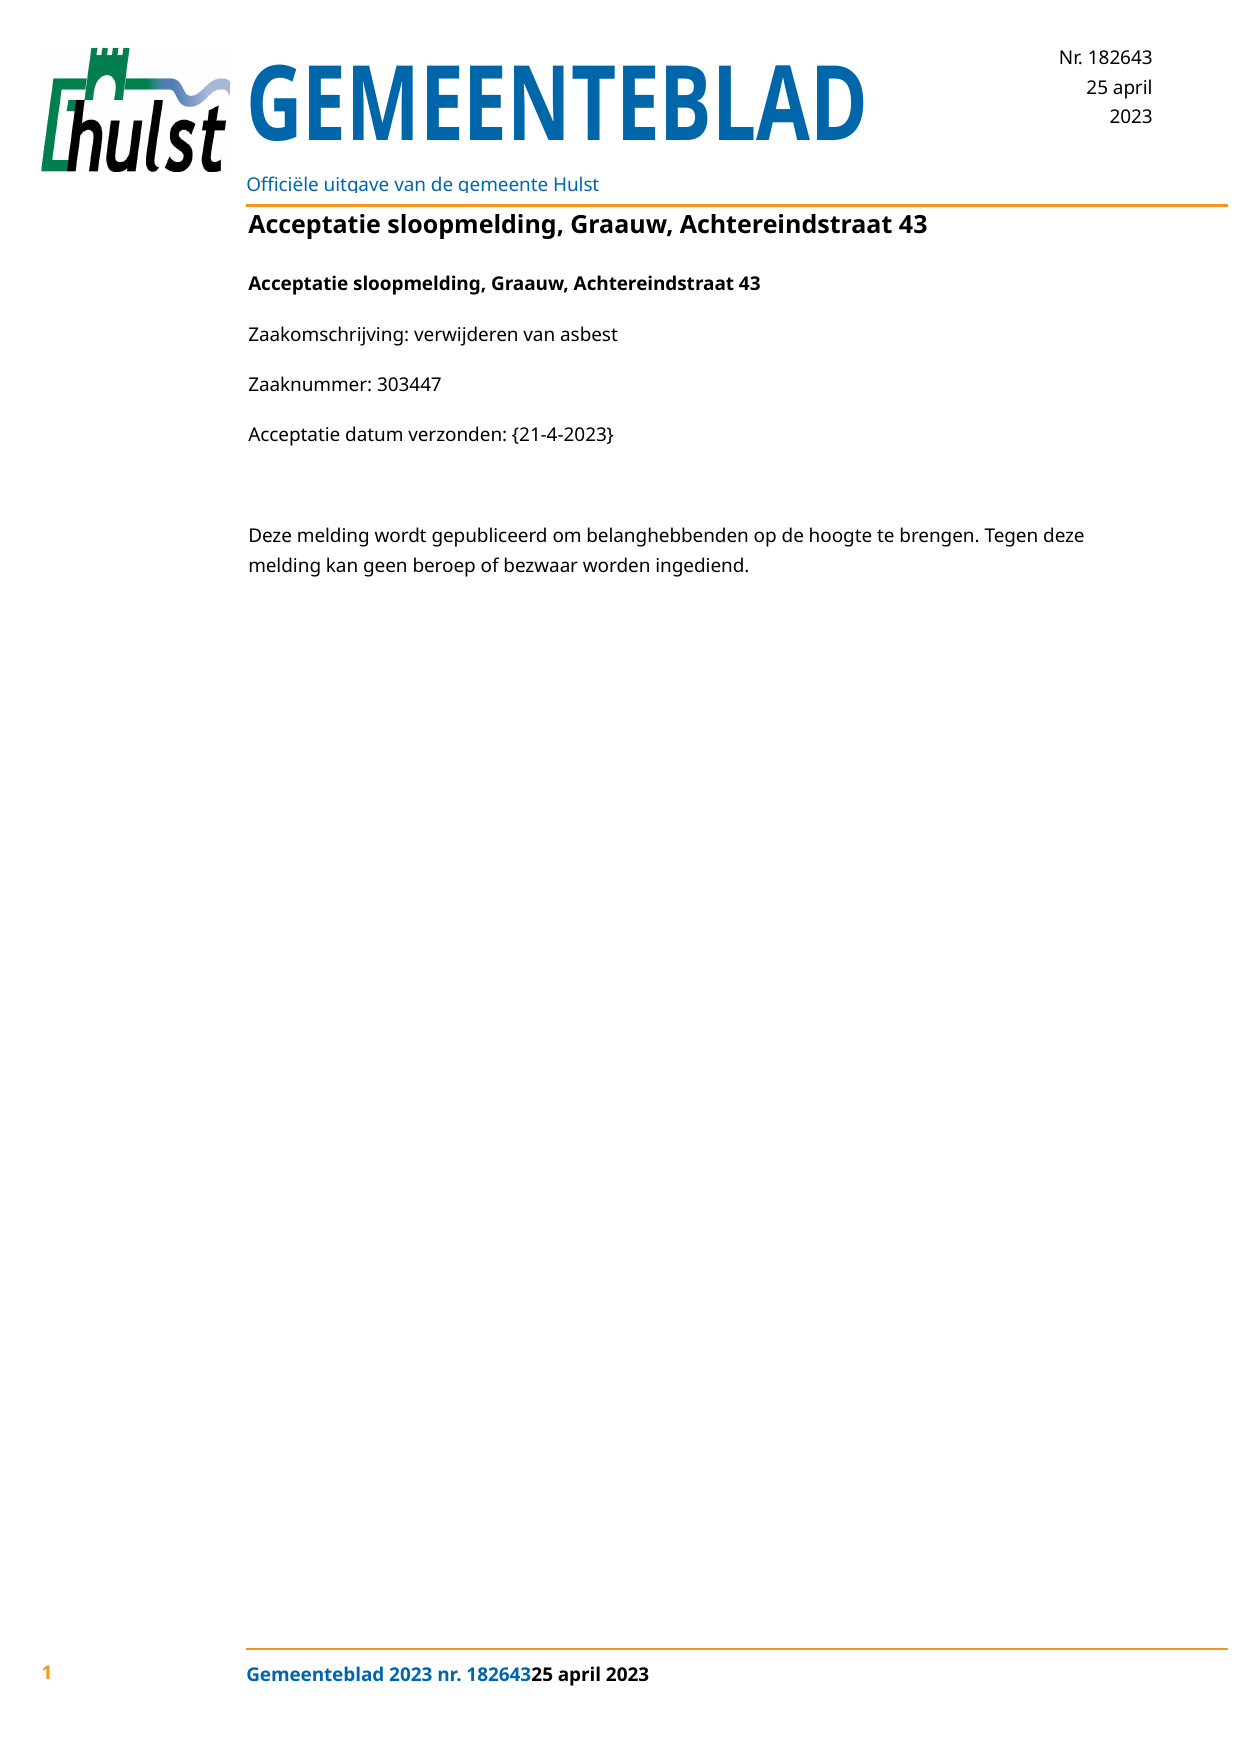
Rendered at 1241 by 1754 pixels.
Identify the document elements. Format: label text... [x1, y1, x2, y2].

picture [41, 47, 231, 172]
text Acceptatie sloopmelding, Graauw, Achtereindstraat 43 [248, 207, 1152, 241]
text Acceptatie sloopmelding, Graauw, Achtereindstraat 43 [248, 270, 1152, 296]
text Zaakomschrijving: verwijderen van asbest [248, 321, 1152, 346]
text Acceptatie datum verzonden: {21-4-2023} [248, 422, 1152, 447]
text Zaaknummer: 303447 [248, 371, 1152, 397]
text Deze melding wordt gepubliceerd om belanghebbenden op de hoogte te brengen. Tegen deze melding kan geen beroep of bezwaar worden ingediend. [248, 522, 1152, 578]
